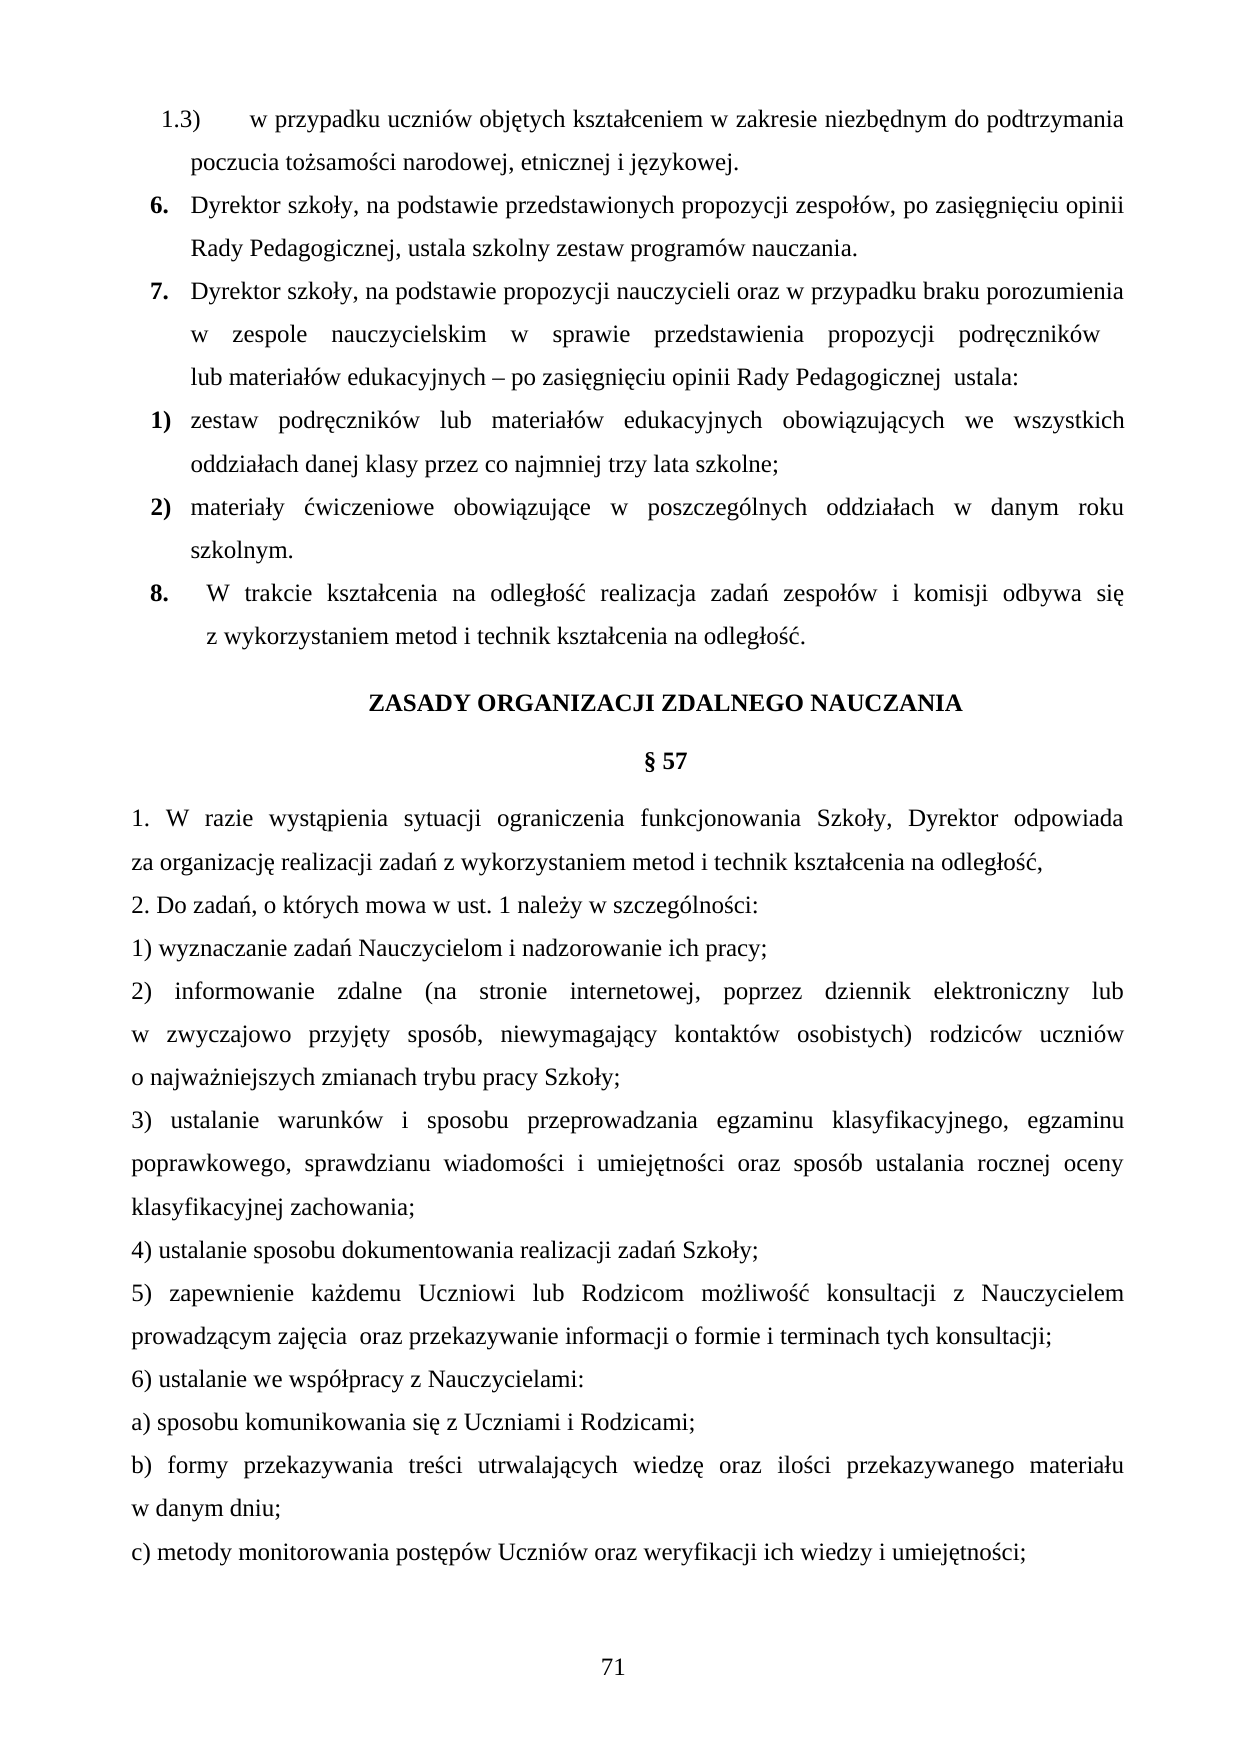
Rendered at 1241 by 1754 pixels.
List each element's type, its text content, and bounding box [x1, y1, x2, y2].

text 1) wyznaczanie zadań Nauczycielom i nadzorowanie ich pracy; [131, 933, 1125, 962]
text 2. Do zadań, o których mowa w ust. 1 należy w szczególności: [131, 890, 1125, 918]
text b) formy przekazywania treści utrwalających wiedzę oraz ilości przekazywanego materiału w danym dniu; [131, 1450, 1125, 1522]
list w przypadku uczniów objętych kształceniem w zakresie niezbędnym do podtrzymania poczucia tożsamości narodowej, etnicznej i językowej. [161, 104, 1125, 176]
text 2) informowanie zdalne (na stronie internetowej, poprzez dziennik elektroniczny lub w zwyczajowo przyjęty sposób, niewymagający kontaktów osobistych) rodziców uczniów o najważniejszych zmianach trybu pracy Szkoły; [131, 976, 1125, 1091]
text ZASADY ORGANIZACJI ZDALNEGO NAUCZANIA [206, 688, 1125, 717]
text 6) ustalanie we współpracy z Nauczycielami: [131, 1364, 1125, 1393]
list zestaw podręczników lub materiałów edukacyjnych obowiązujących we wszystkich oddziałach danej klasy przez co najmniej trzy lata szkolne; [161, 406, 1125, 477]
text 1. W razie wystąpienia sytuacji ograniczenia funkcjonowania Szkoły, Dyrektor odpowiada za organizację realizacji zadań z wykorzystaniem metod i technik kształcenia na odległość, [131, 803, 1125, 875]
list W trakcie kształcenia na odległość realizacja zadań zespołów i komisji odbywa się z wykorzystaniem metod i technik kształcenia na odległość. [169, 578, 1125, 650]
text 5) zapewnienie każdemu Uczniowi lub Rodzicom możliwość konsultacji z Nauczycielem prowadzącym zajęcia oraz przekazywanie informacji o formie i terminach tych konsultacji; [131, 1278, 1125, 1350]
list materiały ćwiczeniowe obowiązujące w poszczególnych oddziałach w danym roku szkolnym. [161, 492, 1125, 564]
list Dyrektor szkoły, na podstawie propozycji nauczycieli oraz w przypadku braku porozumienia w zespole nauczycielskim w sprawie przedstawienia propozycji podręczników lub materiałów edukacyjnych – po zasięgnięciu opinii Rady Pedagogicznej ustala: [169, 276, 1125, 391]
text 3) ustalanie warunków i sposobu przeprowadzania egzaminu klasyfikacyjnego, egzaminu poprawkowego, sprawdzianu wiadomości i umiejętności oraz sposób ustalania rocznej oceny klasyfikacyjnej zachowania; [131, 1105, 1125, 1220]
text c) metody monitorowania postępów Uczniów oraz weryfikacji ich wiedzy i umiejętności; [131, 1537, 1125, 1565]
text § 57 [206, 746, 1125, 775]
text a) sposobu komunikowania się z Uczniami i Rodzicami; [131, 1407, 1125, 1436]
list Dyrektor szkoły, na podstawie przedstawionych propozycji zespołów, po zasięgnięciu opinii Rady Pedagogicznej, ustala szkolny zestaw programów nauczania. [169, 190, 1125, 262]
text 4) ustalanie sposobu dokumentowania realizacji zadań Szkoły; [131, 1235, 1125, 1263]
